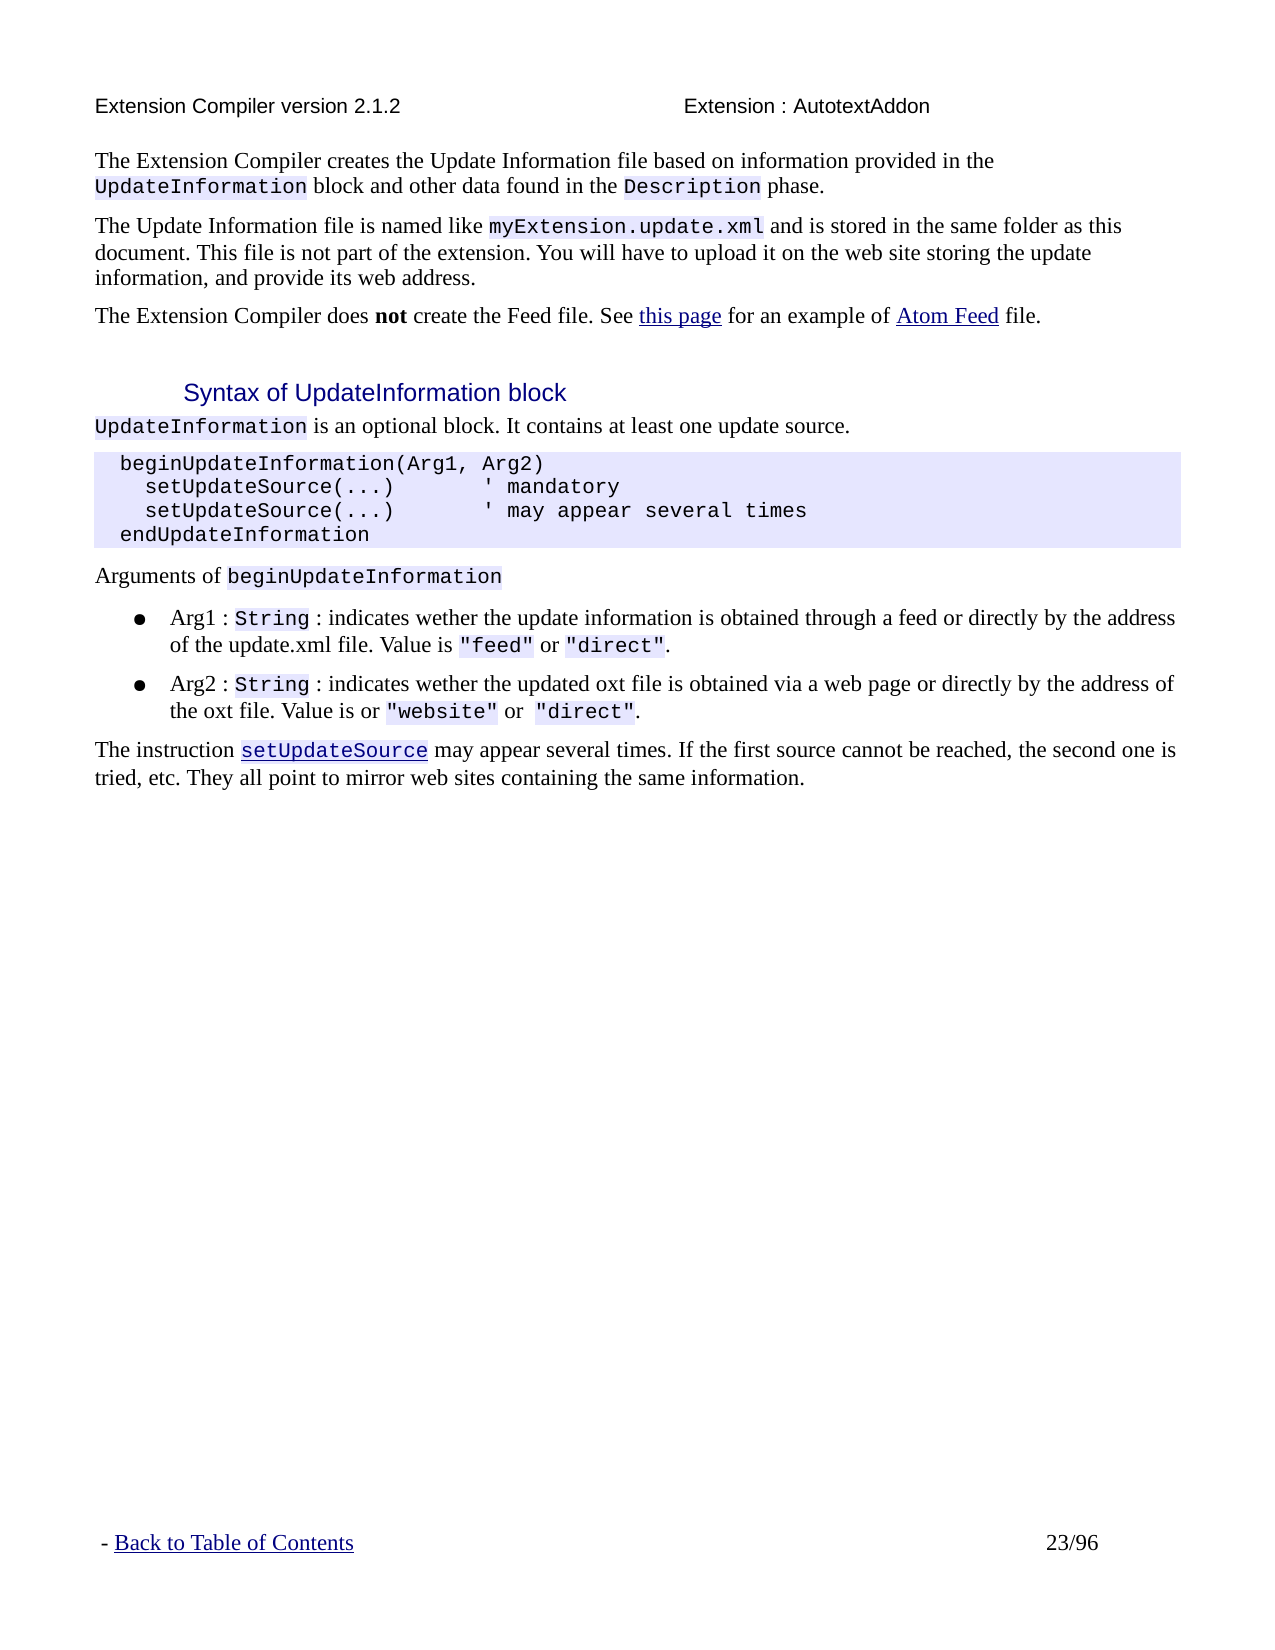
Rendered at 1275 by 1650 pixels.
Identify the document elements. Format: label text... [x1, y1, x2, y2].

text beginUpdateInformation(Arg1, Arg2) [94, 452, 1181, 476]
text Arguments of beginUpdateInformation [94, 563, 1181, 590]
list Arg1 : String : indicates wether the update information is obtained through a feed or directly by the address of the update.xml file. Value is "feed" or "direct". [132, 604, 1181, 658]
text endUpdateInformation [94, 524, 1181, 548]
text UpdateInformation is an optional block. It contains at least one update source. [94, 413, 1181, 440]
text The instruction setUpdateSource may appear several times. If the first source cannot be reached, the second one is tried, etc. They all point to mirror web sites containing the same information. [94, 737, 1181, 790]
list Arg2 : String : indicates wether the updated oxt file is obtained via a web page or directly by the address of the oxt file. Value is or "website" or "direct". [132, 671, 1181, 725]
text The Extension Compiler does not create the Feed file. See this page for an example of Atom Feed file. [94, 303, 1181, 328]
text setUpdateSource(...) ' may appear several times [94, 500, 1181, 524]
text setUpdateSource(...) ' mandatory [94, 476, 1181, 500]
subtitle Syntax of UpdateInformation block [183, 379, 1181, 407]
text The Extension Compiler creates the Update Information file based on information provided in the UpdateInformation block and other data found in the Description phase. [94, 147, 1181, 200]
text The Update Information file is named like myExtension.update.xml and is stored in the same folder as this document. This file is not part of the extension. You will have to upload it on the web site storing the update information, and provide its web address. [94, 212, 1181, 291]
